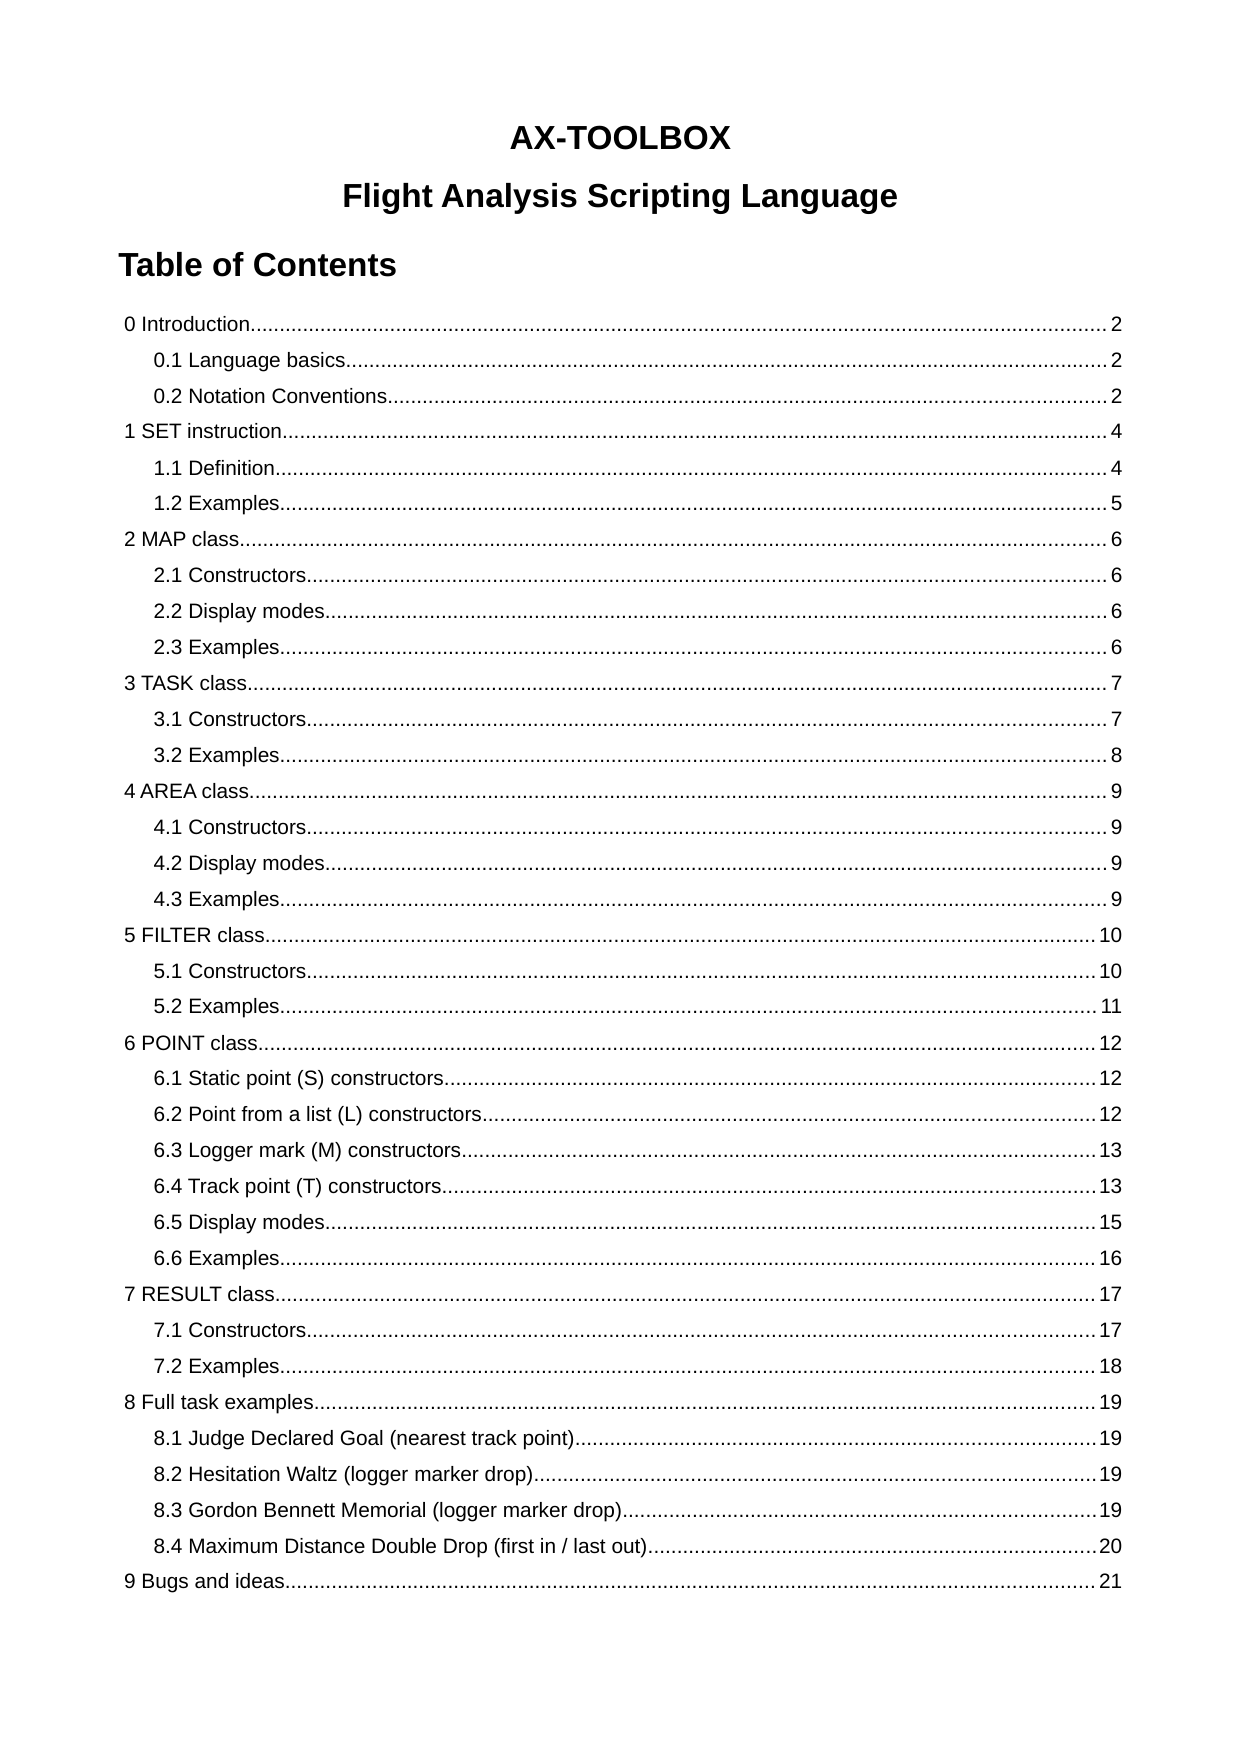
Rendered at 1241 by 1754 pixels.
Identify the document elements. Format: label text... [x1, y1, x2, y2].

text 1.1 Definition 4 [148, 455, 1122, 479]
text 6 POINT class 12 [118, 1030, 1122, 1054]
text 0.1 Language basics 2 [148, 347, 1122, 371]
text 6.4 Track point (T) constructors 13 [148, 1174, 1122, 1198]
text 6.5 Display modes 15 [148, 1210, 1122, 1234]
text 8 Full task examples 19 [118, 1390, 1122, 1414]
text 8.2 Hesitation Waltz (logger marker drop) 19 [148, 1462, 1122, 1486]
text 3.1 Constructors 7 [148, 707, 1122, 731]
text 6.2 Point from a list (L) constructors 12 [148, 1102, 1122, 1126]
text 3 TASK class 7 [118, 671, 1122, 695]
text Flight Analysis Scripting Language [118, 176, 1122, 214]
text 5 FILTER class 10 [118, 922, 1122, 946]
text 7.1 Constructors 17 [148, 1318, 1122, 1342]
subtitle Table of Contents [118, 245, 1122, 283]
text 4.3 Examples 9 [148, 887, 1122, 911]
text 2.2 Display modes 6 [148, 599, 1122, 623]
text 0.2 Notation Conventions 2 [148, 383, 1122, 407]
text 6.6 Examples 16 [148, 1246, 1122, 1270]
text 8.3 Gordon Bennett Memorial (logger marker drop) 19 [148, 1497, 1122, 1521]
text 5.1 Constructors 10 [148, 958, 1122, 982]
text AX-TOOLBOX [118, 118, 1122, 157]
text 8.1 Judge Declared Goal (nearest track point) 19 [148, 1426, 1122, 1449]
text 5.2 Examples 11 [148, 994, 1122, 1018]
text 3.2 Examples 8 [148, 743, 1122, 767]
text 1.2 Examples 5 [148, 491, 1122, 515]
text 2 MAP class 6 [118, 527, 1122, 551]
text 6.3 Logger mark (M) constructors 13 [148, 1138, 1122, 1162]
text 0 Introduction 2 [118, 312, 1122, 336]
text 4.2 Display modes 9 [148, 851, 1122, 874]
text 7 RESULT class 17 [118, 1282, 1122, 1306]
text 2.3 Examples 6 [148, 635, 1122, 659]
text 7.2 Examples 18 [148, 1354, 1122, 1378]
text 6.1 Static point (S) constructors 12 [148, 1066, 1122, 1090]
text 1 SET instruction 4 [118, 419, 1122, 443]
text 4 AREA class 9 [118, 779, 1122, 803]
text 4.1 Constructors 9 [148, 815, 1122, 839]
text 9 Bugs and ideas 21 [118, 1569, 1122, 1593]
text 8.4 Maximum Distance Double Drop (first in / last out) 20 [148, 1533, 1122, 1557]
text 2.1 Constructors 6 [148, 563, 1122, 587]
